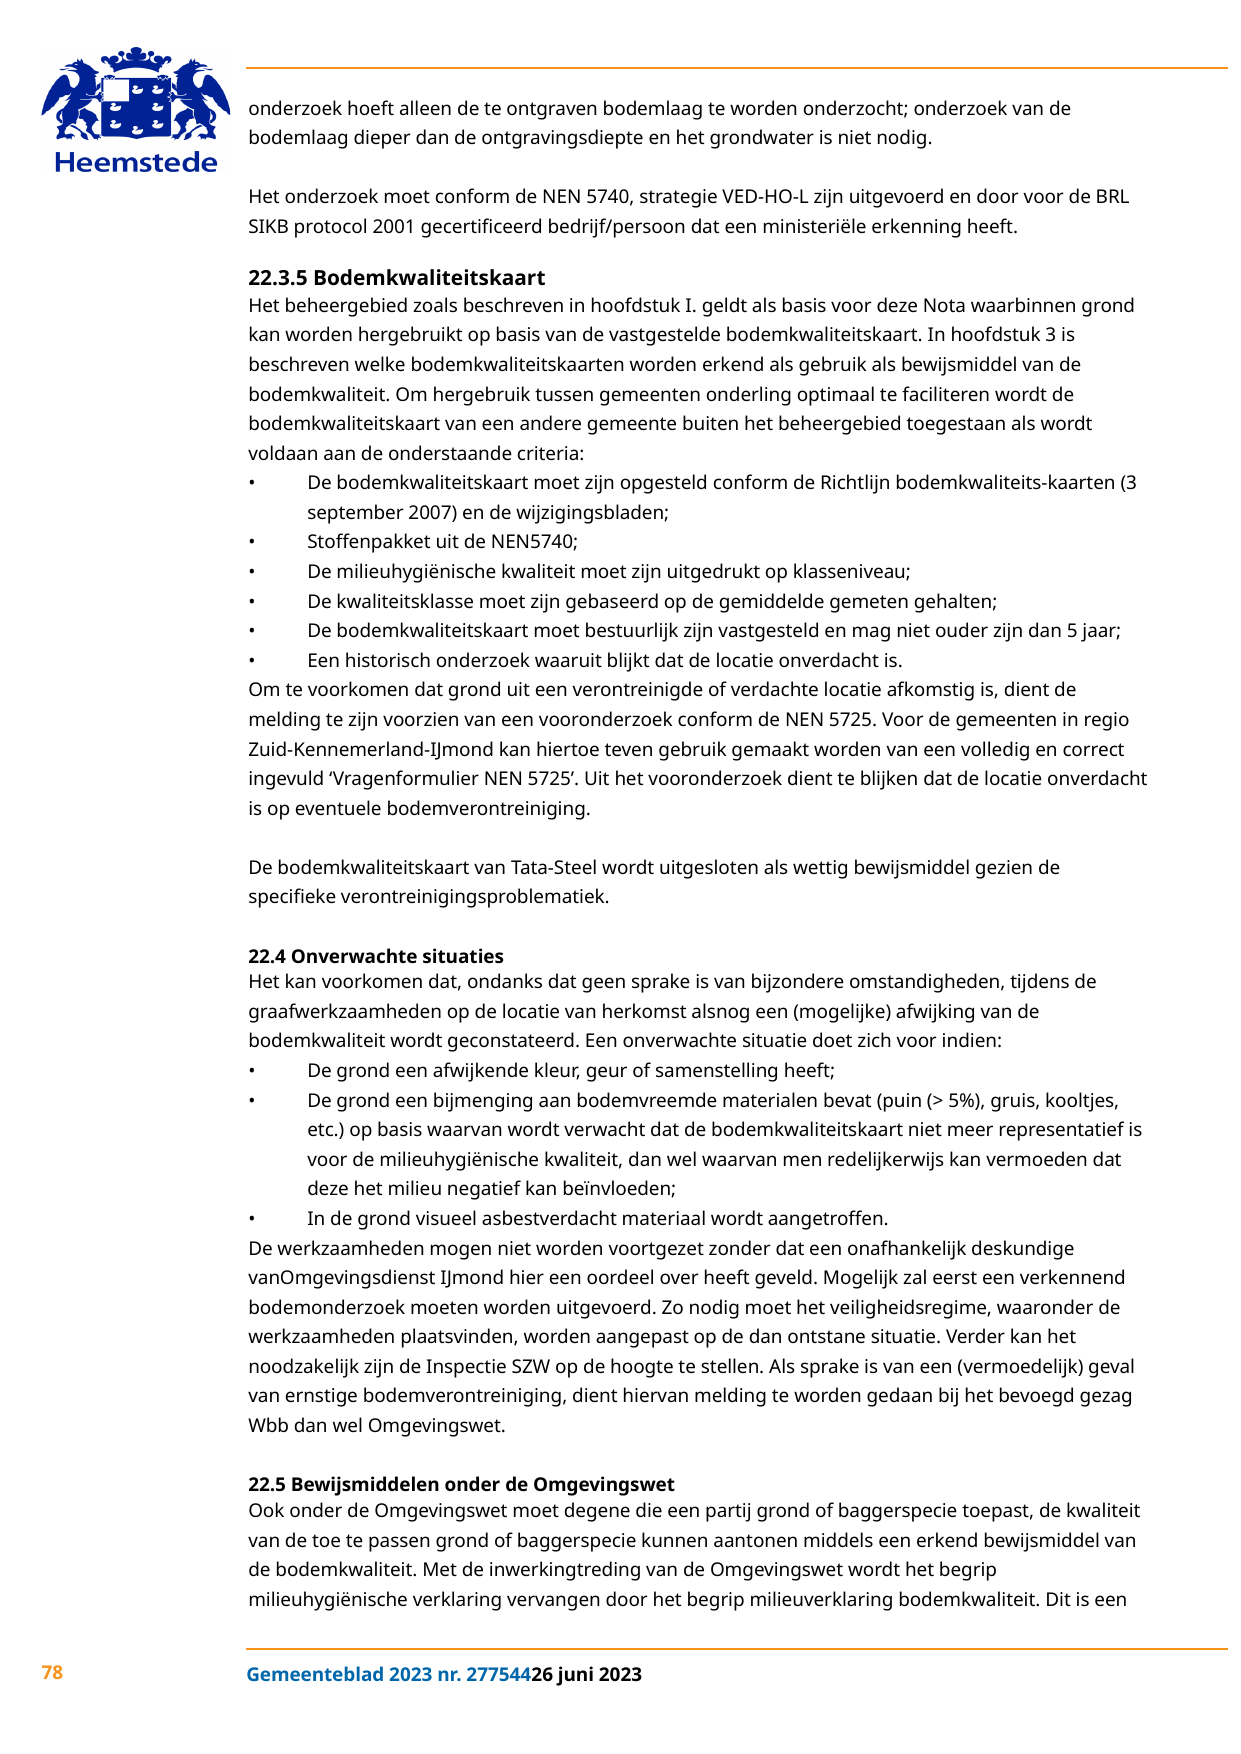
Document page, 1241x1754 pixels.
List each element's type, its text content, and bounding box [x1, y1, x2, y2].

text De bodemkwaliteitskaart van Tata-Steel wordt uitgesloten als wettig bewijsmiddel gezien de specifieke verontreinigingsproblematiek. [248, 854, 1152, 909]
text onderzoek hoeft alleen de te ontgraven bodemlaag te worden onderzocht; onderzoek van de bodemlaag dieper dan de ontgravingsdiepte en het grondwater is niet nodig. [248, 95, 1152, 150]
text Om te voorkomen dat grond uit een verontreinigde of verdachte locatie afkomstig is, dient de melding te zijn voorzien van een vooronderzoek conform de NEN 5725. Voor de gemeenten in regio Zuid-Kennemerland-IJmond kan hiertoe teven gebruik gemaakt worden van een volledig en correct ingevuld ‘Vragenformulier NEN 5725’. Uit het vooronderzoek dient te blijken dat de locatie onverdacht is op eventuele bodemverontreiniging. [248, 677, 1152, 821]
text Ook onder de Omgevingswet moet degene die een partij grond of baggerspecie toepast, de kwaliteit van de toe te passen grond of baggerspecie kunnen aantonen middels een erkend bewijsmiddel van de bodemkwaliteit. Met de inwerkingtreding van de Omgevingswet wordt het begrip milieuhygiënische verklaring vervangen door het begrip milieuverklaring bodemkwaliteit. Dit is een [248, 1497, 1152, 1612]
list De bodemkwaliteitskaart moet bestuurlijk zijn vastgesteld en mag niet ouder zijn dan 5 jaar; [248, 617, 1152, 643]
list Een historisch onderzoek waaruit blijkt dat de locatie onverdacht is. [248, 647, 1152, 673]
text Het onderzoek moet conform de NEN 5740, strategie VED-HO-L zijn uitgevoerd en door voor de BRL SIKB protocol 2001 gecertificeerd bedrijf/persoon dat een ministeriële erkenning heeft. [248, 183, 1152, 239]
picture [41, 47, 231, 172]
text Het beheergebied zoals beschreven in hoofdstuk I. geldt als basis voor deze Nota waarbinnen grond kan worden hergebruikt op basis van de vastgestelde bodemkwaliteitskaart. In hoofdstuk 3 is beschreven welke bodemkwaliteitskaarten worden erkend als gebruik als bewijsmiddel van de bodemkwaliteit. Om hergebruik tussen gemeenten onderling optimaal te faciliteren wordt de bodemkwaliteitskaart van een andere gemeente buiten het beheergebied toegestaan als wordt voldaan aan de onderstaande criteria: [248, 292, 1152, 466]
text 22.4 Onverwachte situaties [248, 943, 1152, 968]
list De grond een bijmenging aan bodemvreemde materialen bevat (puin (> 5%), gruis, kooltjes, etc.) op basis waarvan wordt verwacht dat de bodemkwaliteitskaart niet meer representatief is voor de milieuhygiënische kwaliteit, dan wel waarvan men redelijkerwijs kan vermoeden dat deze het milieu negatief kan beïnvloeden; [248, 1087, 1152, 1201]
text 22.5 Bewijsmiddelen onder de Omgevingswet [248, 1471, 1152, 1497]
list De kwaliteitsklasse moet zijn gebaseerd op de gemiddelde gemeten gehalten; [248, 588, 1152, 613]
list De milieuhygiënische kwaliteit moet zijn uitgedrukt op klasseniveau; [248, 558, 1152, 584]
list Stoffenpakket uit de NEN5740; [248, 529, 1152, 554]
text Het kan voorkomen dat, ondanks dat geen sprake is van bijzondere omstandigheden, tijdens de graafwerkzaamheden op de locatie van herkomst alsnog een (mogelijke) afwijking van de bodemkwaliteit wordt geconstateerd. Een onverwachte situatie doet zich voor indien: [248, 968, 1152, 1053]
list In de grond visueel asbestverdacht materiaal wordt aangetroffen. [248, 1205, 1152, 1231]
text 22.3.5 Bodemkwaliteitskaart [248, 263, 1152, 292]
text De werkzaamheden mogen niet worden voortgezet zonder dat een onafhankelijk deskundige vanOmgevingsdienst IJmond hier een oordeel over heeft geveld. Mogelijk zal eerst een verkennend bodemonderzoek moeten worden uitgevoerd. Zo nodig moet het veiligheidsregime, waaronder de werkzaamheden plaatsvinden, worden aangepast op de dan ontstane situatie. Verder kan het noodzakelijk zijn de Inspectie SZW op de hoogte te stellen. Als sprake is van een (vermoedelijk) geval van ernstige bodemverontreiniging, dient hiervan melding te worden gedaan bij het bevoegd gezag Wbb dan wel Omgevingswet. [248, 1235, 1152, 1438]
list De grond een afwijkende kleur, geur of samenstelling heeft; [248, 1057, 1152, 1083]
list De bodemkwaliteitskaart moet zijn opgesteld conform de Richtlijn bodemkwaliteits-kaarten (3 september 2007) en de wijzigingsbladen; [248, 469, 1152, 525]
